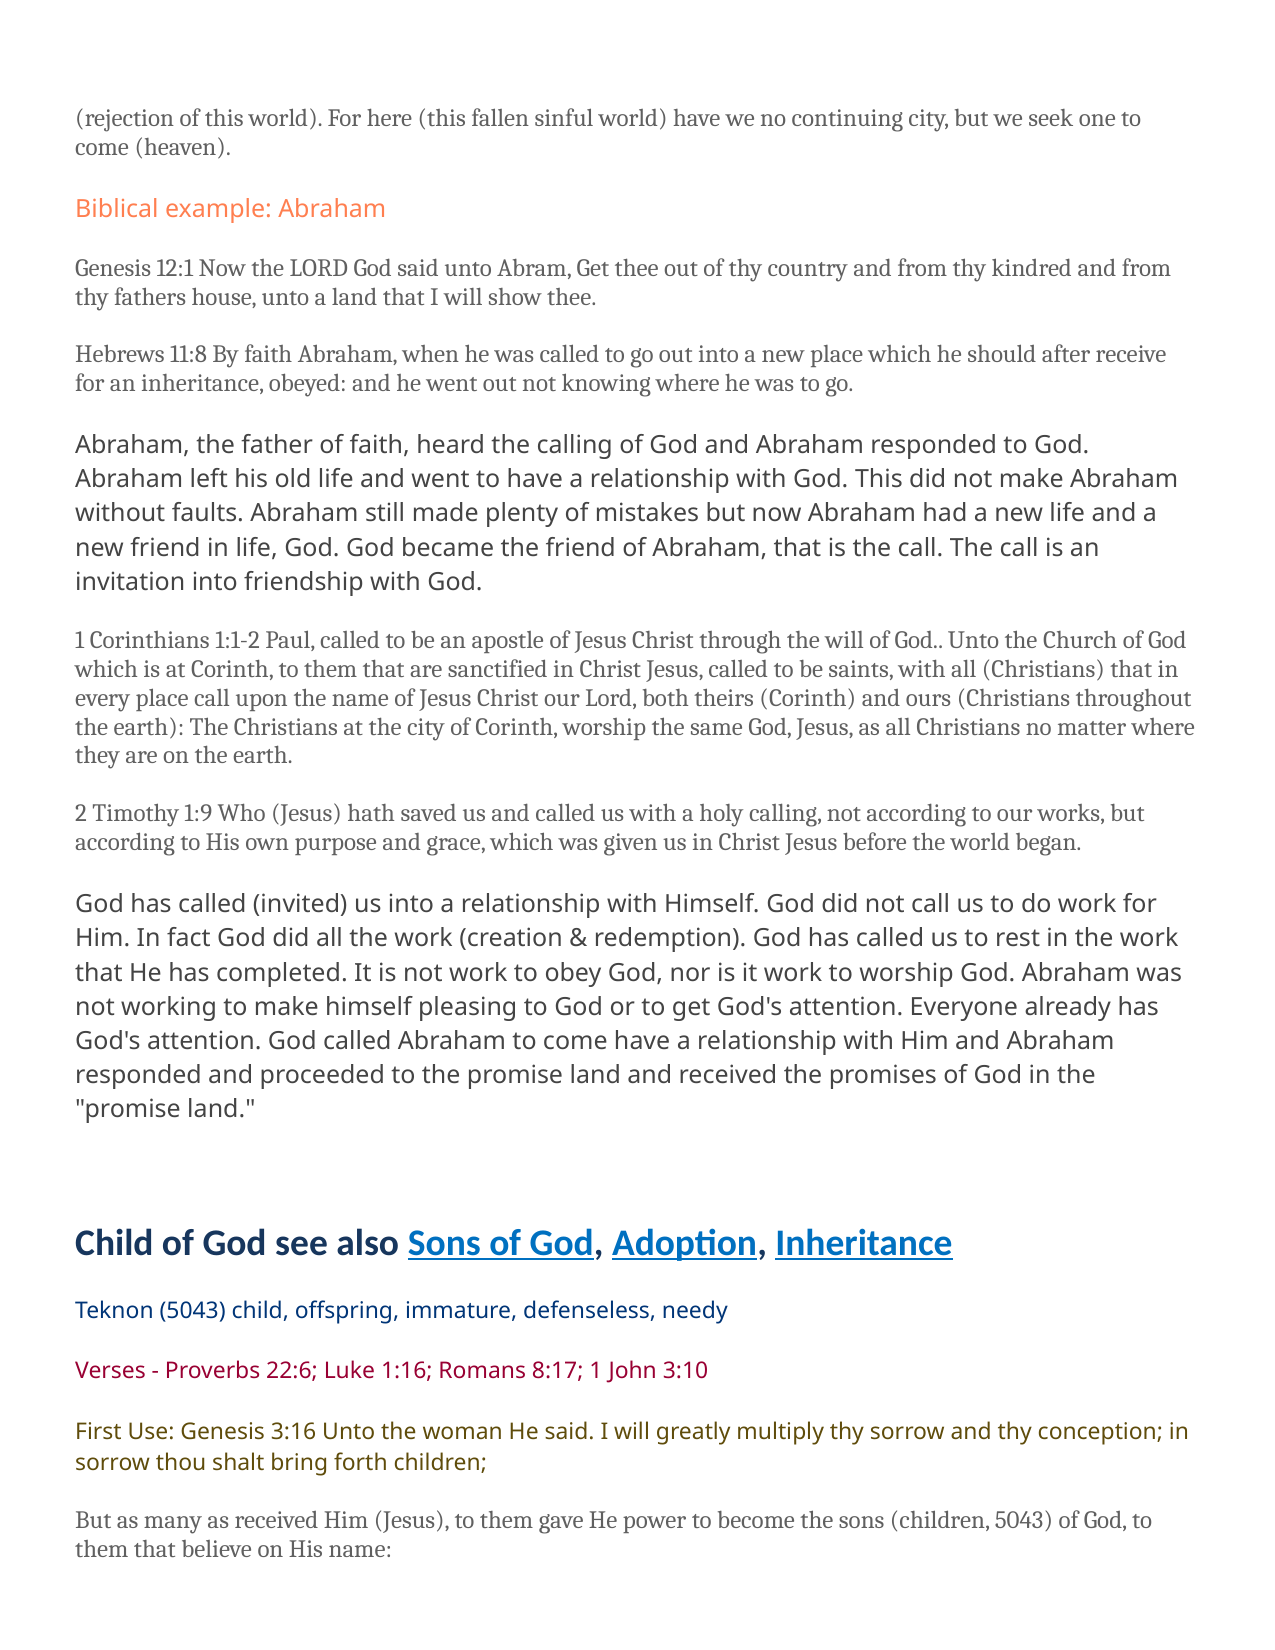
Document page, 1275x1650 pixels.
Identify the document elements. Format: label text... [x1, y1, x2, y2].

text God has called (invited) us into a relationship with Himself. God did not call us to do work for Him. In fact God did all the work (creation & redemption). God has called us to rest in the work that He has completed. It is not work to obey God, nor is it work to worship God. Abraham was not working to make himself pleasing to God or to get God's attention. Everyone already has God's attention. God called Abraham to come have a relationship with Him and Abraham responded and proceeded to the promise land and received the promises of God in the "promise land." [75, 886, 1200, 1124]
text (rejection of this world). For here (this fallen sinful world) have we no continuing city, but we seek one to come (heaven). [75, 104, 1200, 161]
text Abraham, the father of faith, heard the calling of God and Abraham responded to God. Abraham left his old life and went to have a relationship with God. This did not make Abraham without faults. Abraham still made plenty of mistakes but now Abraham had a new life and a new friend in life, God. God became the friend of Abraham, that is the call. The call is an invitation into friendship with God. [75, 427, 1200, 597]
text First Use: Genesis 3:16 Unto the woman He said. I will greatly multiply thy sorrow and thy conception; in sorrow thou shalt bring forth children; [75, 1414, 1200, 1477]
text 1 Corinthians 1:1-2 Paul, called to be an apostle of Jesus Christ through the will of God.. Unto the Church of God which is at Corinth, to them that are sanctified in Christ Jesus, called to be saints, with all (Christians) that in every place call upon the name of Jesus Christ our Lord, both theirs (Corinth) and ours (Christians throughout the earth): The Christians at the city of Corinth, worship the same God, Jesus, as all Christians no matter where they are on the earth. [75, 626, 1200, 770]
text 2 Timothy 1:9 Who (Jesus) hath saved us and called us with a holy calling, not according to our works, but according to His own purpose and grace, which was given us in Christ Jesus before the world began. [75, 799, 1200, 857]
text Hebrews 11:8 By faith Abraham, when he was called to go out into a new place which he should after receive for an inheritance, obeyed: and he went out not knowing where he was to go. [75, 340, 1200, 398]
text Biblical example: Abraham [75, 190, 1200, 224]
text Verses - Proverbs 22:6; Luke 1:16; Romans 8:17; 1 John 3:10 [75, 1354, 1200, 1385]
text Teknon (5043) child, offspring, immature, defenseless, needy [75, 1294, 1200, 1325]
subtitle Child of God see also Sons of God, Adoption, Inheritance [75, 1219, 1200, 1264]
text But as many as received Him (Jesus), to them gave He power to become the sons (children, 5043) of God, to them that believe on His name: [75, 1506, 1200, 1564]
text Genesis 12:1 Now the LORD God said unto Abram, Get thee out of thy country and from thy kindred and from thy fathers house, unto a land that I will show thee. [75, 254, 1200, 311]
